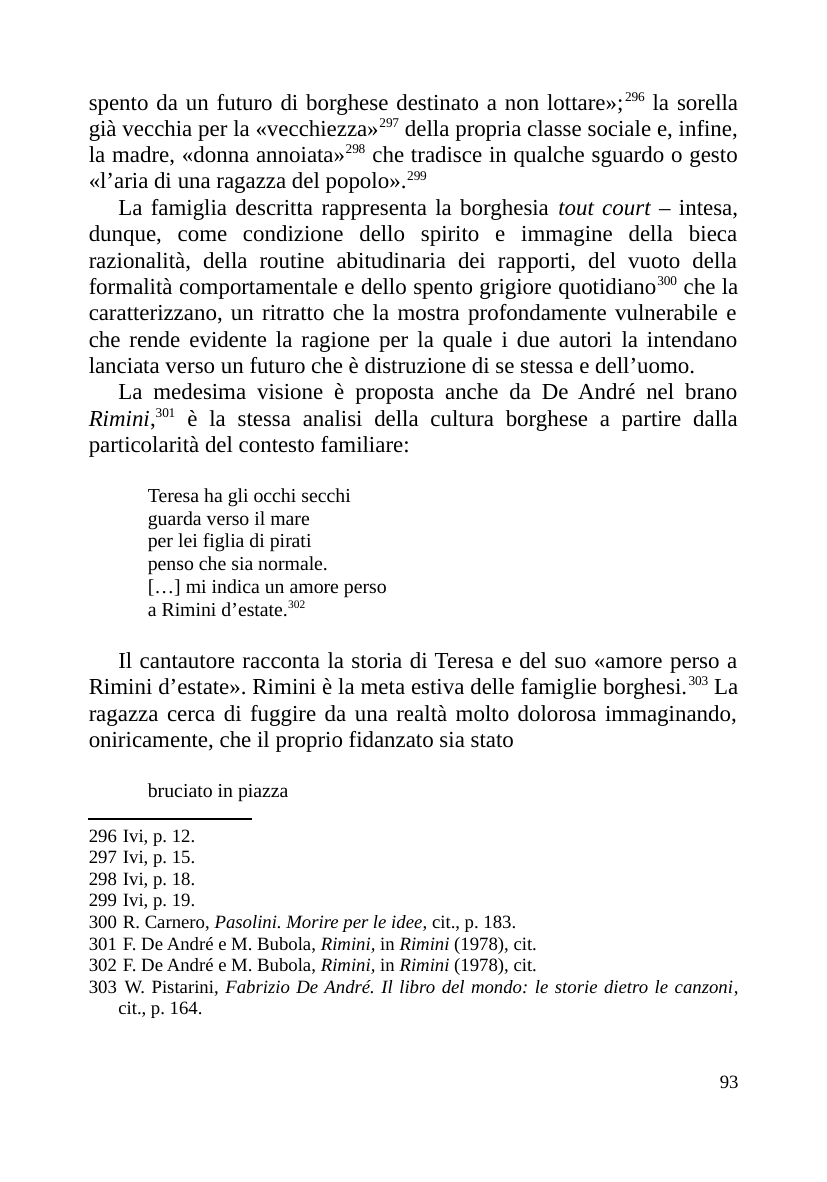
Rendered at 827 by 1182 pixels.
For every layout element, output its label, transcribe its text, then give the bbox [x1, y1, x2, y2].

text La famiglia descritta rappresenta la borghesia tout court ‒ intesa, dunque, come condizione dello spirito e immagine della bieca razionalità, della routine abitudinaria dei rapporti, del vuoto della formalità comportamentale e dello spento grigiore quotidiano che la caratterizzano, un ritratto che la mostra profondamente vulnerabile e che rende evidente la ragione per la quale i due autori la intendano lanciata verso un futuro che è distruzione di se stessa e dell’uomo. [88, 194, 738, 378]
text Il cantautore racconta la storia di Teresa e del suo «amore perso a Rimini d’estate». Rimini è la meta estiva delle famiglie borghesi. La ragazza cerca di fuggire da una realtà molto dolorosa immaginando, oniricamente, che il proprio fidanzato sia stato [88, 647, 738, 752]
text guarda verso il mare [148, 507, 679, 529]
text Ivi, p. 12. [88, 825, 738, 846]
text Teresa ha gli occhi secchi [148, 484, 679, 507]
text Ivi, p. 15. [88, 846, 738, 868]
text spento da un futuro di borghese destinato a non lottare»; la sorella già vecchia per la «vecchiezza» della propria classe sociale e, infine, la madre, «donna annoiata» che tradisce in qualche sguardo o gesto «l’aria di una ragazza del popolo». [88, 88, 738, 194]
text per lei figlia di pirati [148, 529, 679, 552]
text a Rimini d’estate. [148, 598, 679, 621]
text R. Carnero, Pasolini. Morire per le idee, cit., p. 183. [88, 911, 738, 932]
text F. De André e M. Bubola, Rimini, in Rimini (1978), cit. [88, 932, 738, 954]
text F. De André e M. Bubola, Rimini, in Rimini (1978), cit. [88, 954, 738, 976]
text […] mi indica un amore perso [148, 575, 679, 598]
text La medesima visione è proposta anche da De André nel brano Rimini, è la stessa analisi della cultura borghese a partire dalla particolarità del contesto familiare: [88, 378, 738, 457]
text Ivi, p. 19. [88, 889, 738, 911]
text W. Pistarini, Fabrizio De André. Il libro del mondo: le storie dietro le canzoni, cit., p. 164. [88, 976, 738, 1019]
text Ivi, p. 18. [88, 868, 738, 889]
text bruciato in piazza [148, 779, 679, 802]
text penso che sia normale. [148, 552, 679, 575]
